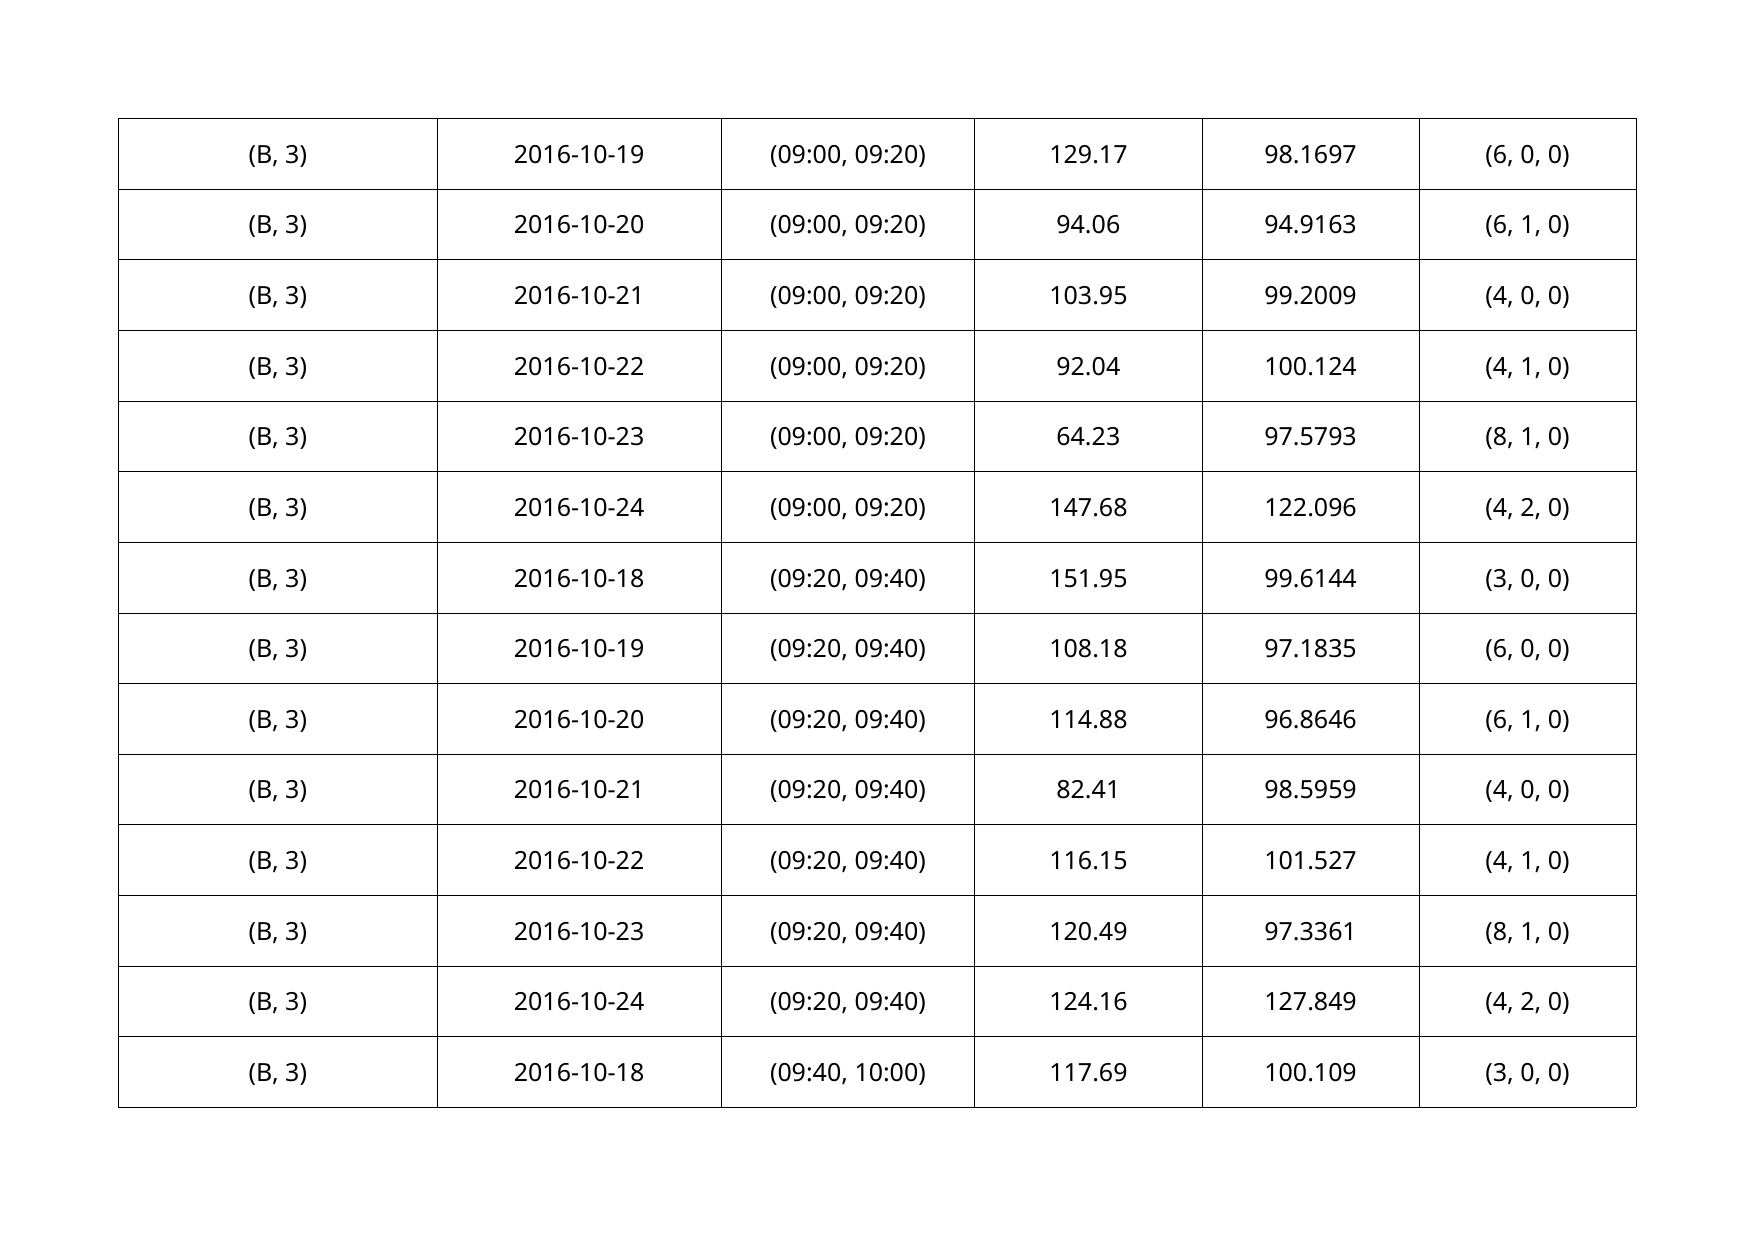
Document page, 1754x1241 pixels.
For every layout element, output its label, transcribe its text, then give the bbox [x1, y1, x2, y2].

table_cell (8, 1, 0) [1420, 402, 1636, 471]
table_cell (B, 3) [119, 472, 437, 542]
table_cell (6, 1, 0) [1420, 684, 1636, 754]
table_cell (B, 3) [119, 402, 437, 471]
table_cell 124.16 [975, 967, 1202, 1036]
table_cell (09:20, 09:40) [722, 825, 974, 895]
table_cell 2016-10-19 [438, 119, 721, 189]
table_cell 147.68 [975, 472, 1202, 542]
table_cell 2016-10-23 [438, 896, 721, 966]
table_cell 108.18 [975, 614, 1202, 683]
table_cell 96.8646 [1203, 684, 1419, 754]
table_cell 82.41 [975, 755, 1202, 824]
table_cell (8, 1, 0) [1420, 896, 1636, 966]
table_cell (09:00, 09:20) [722, 119, 974, 189]
table_cell (6, 0, 0) [1420, 614, 1636, 683]
table_cell (B, 3) [119, 1037, 437, 1107]
table_cell (4, 0, 0) [1420, 260, 1636, 330]
table_cell 2016-10-21 [438, 755, 721, 824]
table_cell 2016-10-19 [438, 614, 721, 683]
table_cell 97.3361 [1203, 896, 1419, 966]
table_cell (B, 3) [119, 684, 437, 754]
table_cell (09:20, 09:40) [722, 896, 974, 966]
table_cell (B, 3) [119, 896, 437, 966]
table_cell (09:00, 09:20) [722, 260, 974, 330]
table_cell 2016-10-22 [438, 331, 721, 401]
table_cell (3, 0, 0) [1420, 1037, 1636, 1107]
table_cell (B, 3) [119, 119, 437, 189]
table_cell 2016-10-20 [438, 190, 721, 259]
table_cell 103.95 [975, 260, 1202, 330]
table_cell (09:00, 09:20) [722, 472, 974, 542]
table_cell (09:20, 09:40) [722, 755, 974, 824]
table_cell 97.1835 [1203, 614, 1419, 683]
table_cell (B, 3) [119, 967, 437, 1036]
table_cell (B, 3) [119, 190, 437, 259]
table_cell 117.69 [975, 1037, 1202, 1107]
table_cell (09:20, 09:40) [722, 614, 974, 683]
table_cell 122.096 [1203, 472, 1419, 542]
table_cell (09:20, 09:40) [722, 967, 974, 1036]
table_cell (09:00, 09:20) [722, 331, 974, 401]
table_cell 98.1697 [1203, 119, 1419, 189]
table_cell 2016-10-24 [438, 967, 721, 1036]
table_cell 97.5793 [1203, 402, 1419, 471]
table_cell 129.17 [975, 119, 1202, 189]
table_cell (4, 1, 0) [1420, 825, 1636, 895]
table_cell (09:40, 10:00) [722, 1037, 974, 1107]
table_cell 2016-10-21 [438, 260, 721, 330]
table_cell 64.23 [975, 402, 1202, 471]
table_cell 101.527 [1203, 825, 1419, 895]
table_cell 2016-10-18 [438, 543, 721, 612]
table_cell 2016-10-24 [438, 472, 721, 542]
table_cell 2016-10-18 [438, 1037, 721, 1107]
table_cell (B, 3) [119, 260, 437, 330]
table_cell (4, 1, 0) [1420, 331, 1636, 401]
table_cell 2016-10-22 [438, 825, 721, 895]
table_cell (4, 2, 0) [1420, 967, 1636, 1036]
table_cell 92.04 [975, 331, 1202, 401]
table_cell (4, 2, 0) [1420, 472, 1636, 542]
table_cell (09:00, 09:20) [722, 402, 974, 471]
table_cell 2016-10-23 [438, 402, 721, 471]
table_cell (09:20, 09:40) [722, 684, 974, 754]
table_cell 99.2009 [1203, 260, 1419, 330]
table_cell (B, 3) [119, 755, 437, 824]
table_cell (B, 3) [119, 543, 437, 612]
table_cell 151.95 [975, 543, 1202, 612]
table_cell (6, 0, 0) [1420, 119, 1636, 189]
table_cell 94.9163 [1203, 190, 1419, 259]
table_cell (B, 3) [119, 614, 437, 683]
table_cell (4, 0, 0) [1420, 755, 1636, 824]
table_cell 2016-10-20 [438, 684, 721, 754]
table_cell 114.88 [975, 684, 1202, 754]
table_cell 94.06 [975, 190, 1202, 259]
table_cell 98.5959 [1203, 755, 1419, 824]
table_cell 120.49 [975, 896, 1202, 966]
table_cell 116.15 [975, 825, 1202, 895]
table_cell (6, 1, 0) [1420, 190, 1636, 259]
table_cell (B, 3) [119, 331, 437, 401]
table_cell (B, 3) [119, 825, 437, 895]
table_cell (09:00, 09:20) [722, 190, 974, 259]
table_cell 100.124 [1203, 331, 1419, 401]
table_cell 99.6144 [1203, 543, 1419, 612]
table_cell 127.849 [1203, 967, 1419, 1036]
table_cell 100.109 [1203, 1037, 1419, 1107]
table_cell (09:20, 09:40) [722, 543, 974, 612]
table_cell (3, 0, 0) [1420, 543, 1636, 612]
